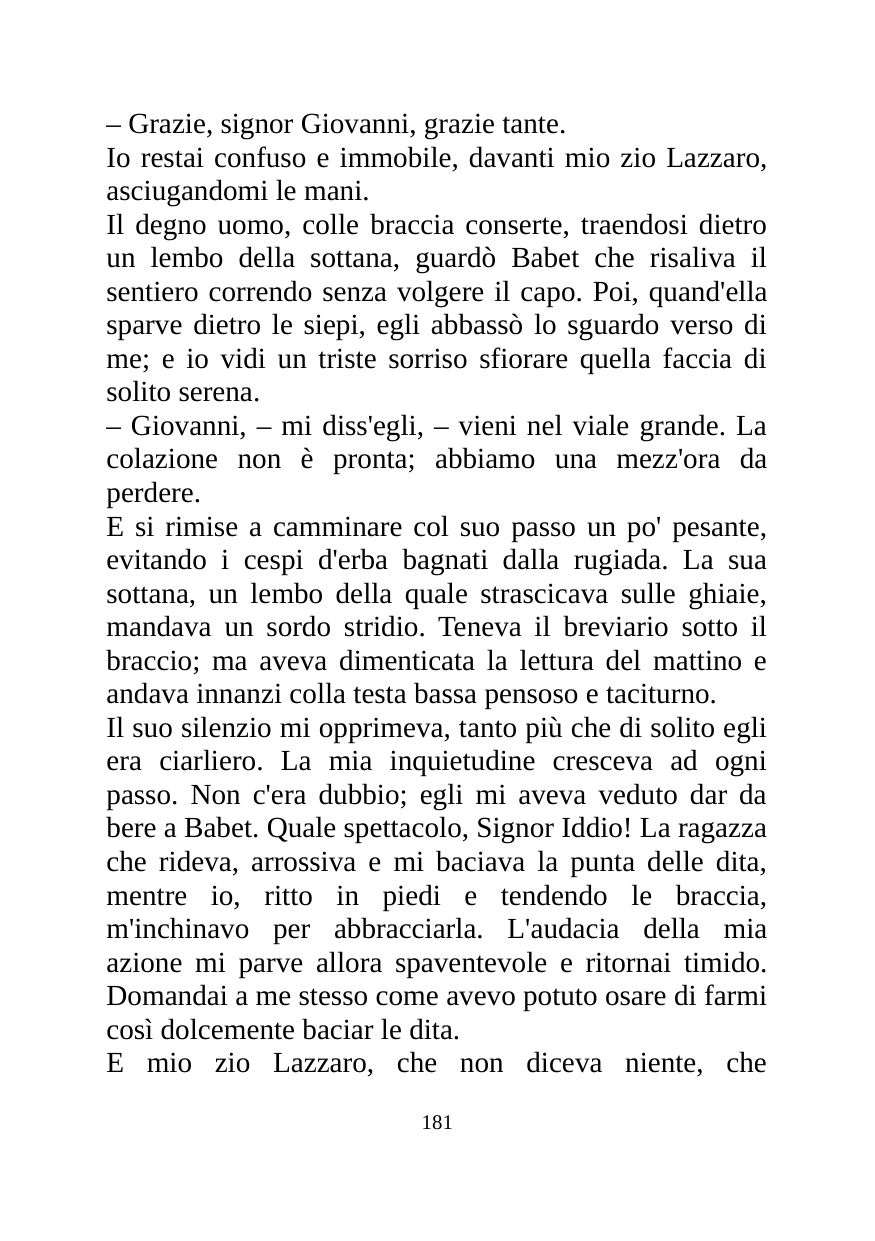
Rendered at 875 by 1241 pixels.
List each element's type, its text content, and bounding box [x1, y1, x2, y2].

text – Giovanni, – mi diss'egli, – vieni nel viale grande. La colazione non è pronta; abbiamo una mezz'ora da perdere. [106, 408, 768, 509]
text Io restai confuso e immobile, davanti mio zio Lazzaro, asciugandomi le mani. [106, 140, 768, 207]
text – Grazie, signor Giovanni, grazie tante. [106, 106, 768, 140]
text Il degno uomo, colle braccia conserte, traendosi dietro un lembo della sottana, guardò Babet che risaliva il sentiero correndo senza volgere il capo. Poi, quand'ella sparve dietro le siepi, egli abbassò lo sguardo verso di me; e io vidi un triste sorriso sfiorare quella faccia di solito serena. [106, 207, 768, 408]
text Il suo silenzio mi opprimeva, tanto più che di solito egli era ciarliero. La mia inquietudine cresceva ad ogni passo. Non c'era dubbio; egli mi aveva veduto dar da bere a Babet. Quale spettacolo, Signor Iddio! La ragazza che rideva, arrossiva e mi baciava la punta delle dita, mentre io, ritto in piedi e tendendo le braccia, m'inchinavo per abbracciarla. L'audacia della mia azione mi parve allora spaventevole e ritornai timido. Domandai a me stesso come avevo potuto osare di farmi così dolcemente baciar le dita. [106, 710, 768, 1045]
text E si rimise a camminare col suo passo un po' pesante, evitando i cespi d'erba bagnati dalla rugiada. La sua sottana, un lembo della quale strascicava sulle ghiaie, mandava un sordo stridio. Teneva il breviario sotto il braccio; ma aveva dimenticata la lettura del mattino e andava innanzi colla testa bassa pensoso e taciturno. [106, 509, 768, 710]
text E mio zio Lazzaro, che non diceva niente, che [106, 1045, 768, 1079]
